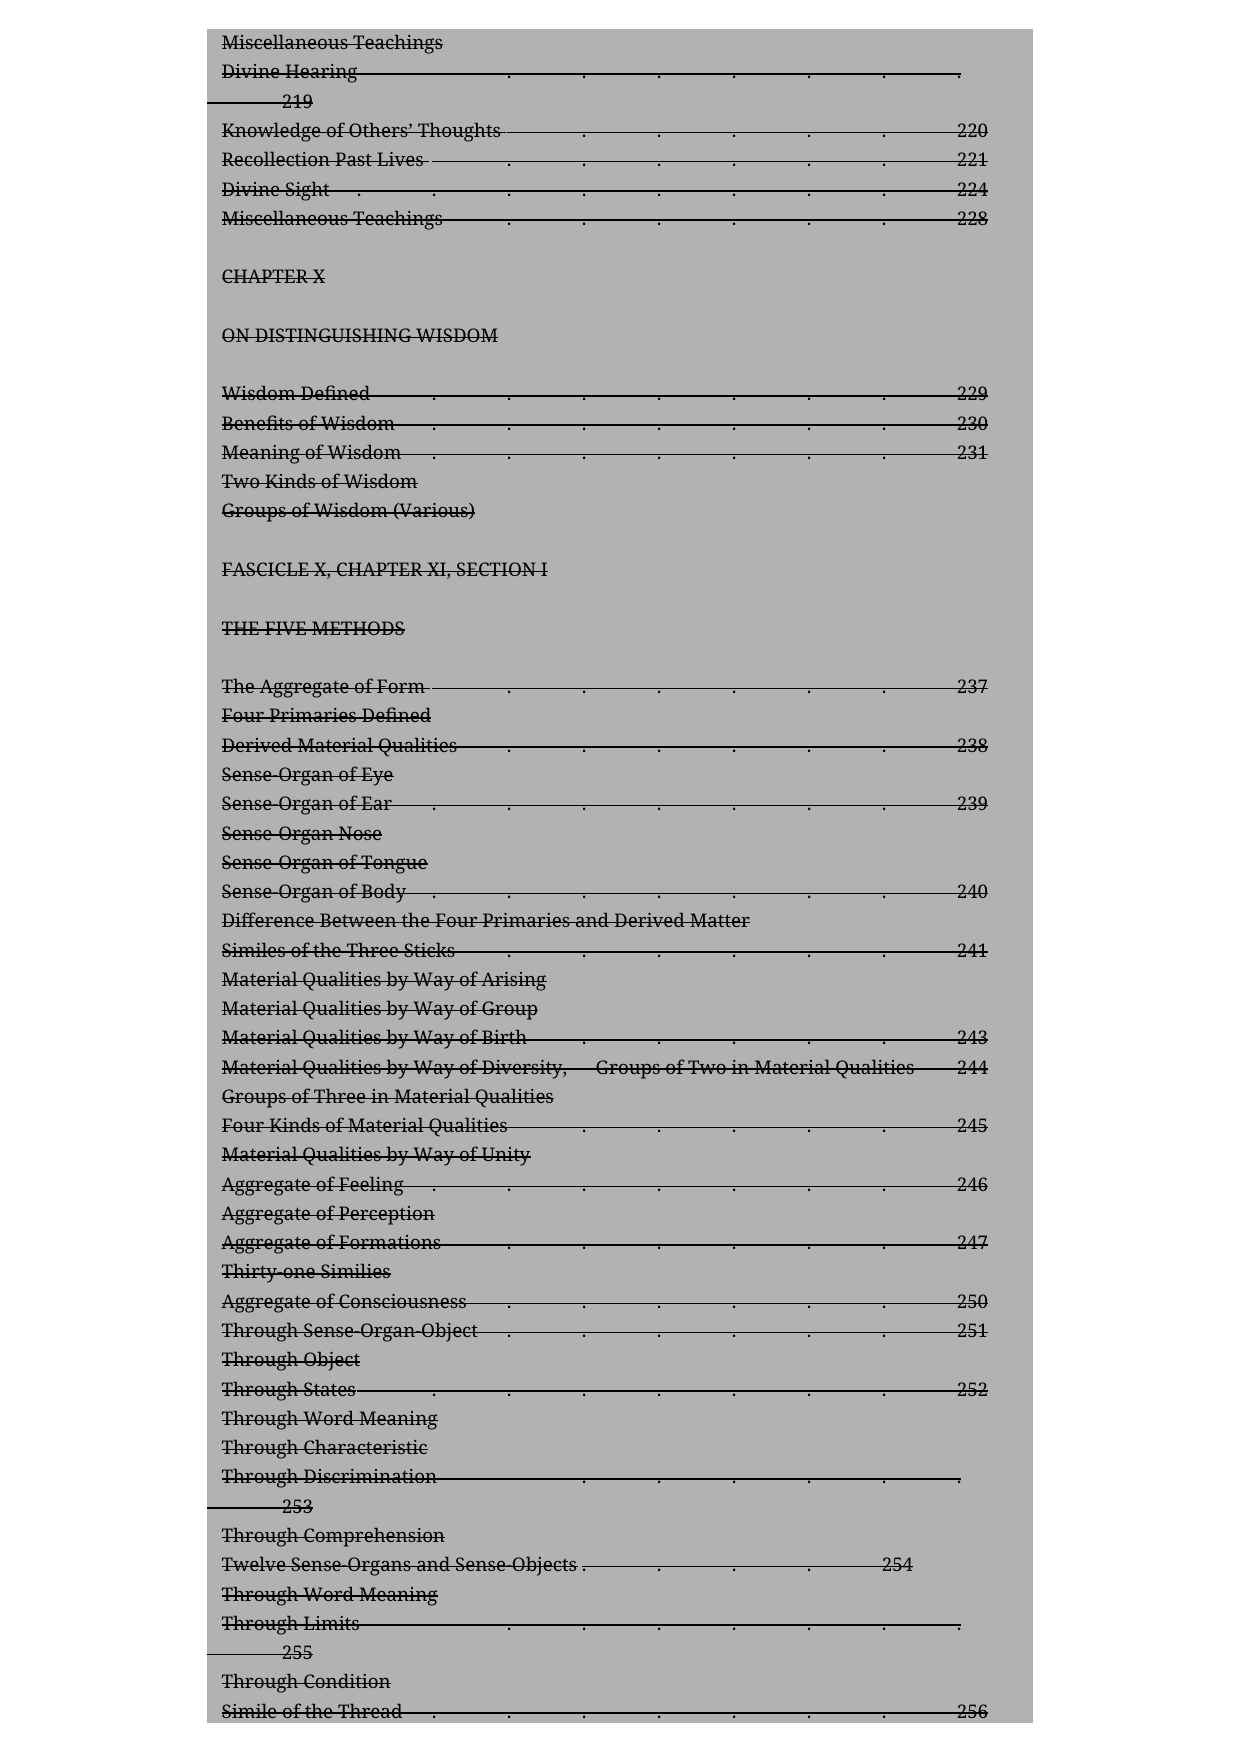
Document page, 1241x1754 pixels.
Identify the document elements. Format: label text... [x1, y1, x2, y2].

text Aggregate of Consciousness . . . . . . 250 [207, 1288, 1033, 1314]
text Groups of Three in Material Qualities [207, 1083, 1033, 1109]
text Recollection Past Lives . . . . . . 221 [207, 147, 1033, 172]
text Benefits of Wisdom . . . . . . . 230 [207, 410, 1033, 436]
text Aggregate of Formations . . . . . . 247 [207, 1229, 1033, 1255]
text Similes of the Three Sticks . . . . . . 241 [207, 937, 1033, 962]
text Through Discrimination . . . . . . 253 [207, 1464, 1033, 1518]
text Sense-Organ of Tongue [207, 849, 1033, 874]
text Groups of Wisdom (Various) [207, 498, 1033, 523]
text Sense-Organ of Ear . . . . . . . 239 [207, 791, 1033, 816]
text Through Condition [207, 1669, 1033, 1694]
text The Aggregate of Form . . . . . . 237 [207, 673, 1033, 699]
text FASCICLE X, CHAPTER XI, SECTION I [207, 556, 1033, 582]
text CHAPTER X [207, 264, 1033, 289]
text Material Qualities by Way of Arising [207, 966, 1033, 992]
text Sense-Organ Nose [207, 820, 1033, 845]
text Aggregate of Perception [207, 1200, 1033, 1226]
text Miscellaneous Teachings . . . . . . 228 [207, 205, 1033, 231]
text Through States . . . . . . . 252 [207, 1376, 1033, 1401]
text Through Comprehension [207, 1522, 1033, 1548]
text Through Object [207, 1347, 1033, 1372]
text Material Qualities by Way of Birth . . . . . 243 [207, 1025, 1033, 1050]
text Two Kinds of Wisdom [207, 468, 1033, 494]
text Simile of the Thread . . . . . . . 256 [207, 1698, 1033, 1723]
text Wisdom Defined . . . . . . . 229 [207, 381, 1033, 406]
text Through Limits . . . . . . . 255 [207, 1610, 1033, 1665]
text Twelve Sense-Organs and Sense-Objects . . . . 254 [207, 1552, 1033, 1577]
text Through Word Meaning [207, 1405, 1033, 1431]
text Aggregate of Feeling . . . . . . . 246 [207, 1171, 1033, 1197]
text Meaning of Wisdom . . . . . . . 231 [207, 439, 1033, 465]
text THE FIVE METHODS [207, 615, 1033, 640]
text Divine Hearing . . . . . . . 219 [207, 59, 1033, 113]
text Thirty-one Similies [207, 1259, 1033, 1284]
text Through Sense-Organ-Object . . . . . . 251 [207, 1317, 1033, 1343]
text Derived Material Qualities . . . . . . 238 [207, 732, 1033, 757]
text Material Qualities by Way of Group [207, 995, 1033, 1021]
text Four Kinds of Material Qualities . . . . . 245 [207, 1112, 1033, 1138]
text Sense-Organ of Body . . . . . . . 240 [207, 878, 1033, 904]
text Sense-Organ of Eye [207, 761, 1033, 787]
text ON DISTINGUISHING WISDOM [207, 322, 1033, 348]
text Knowledge of Others’ Thoughts . . . . . 220 [207, 117, 1033, 143]
text Through Word Meaning [207, 1581, 1033, 1606]
text Divine Sight . . . . . . . . 224 [207, 176, 1033, 201]
text Four Primaries Defined [207, 703, 1033, 728]
text Material Qualities by Way of Diversity, — Groups of Two in Material Qualities 244 [207, 1054, 1033, 1079]
text Difference Between the Four Primaries and Derived Matter [207, 908, 1033, 933]
text Miscellaneous Teachings [207, 29, 1033, 55]
text Material Qualities by Way of Unity [207, 1142, 1033, 1167]
text Through Characteristic [207, 1434, 1033, 1460]
